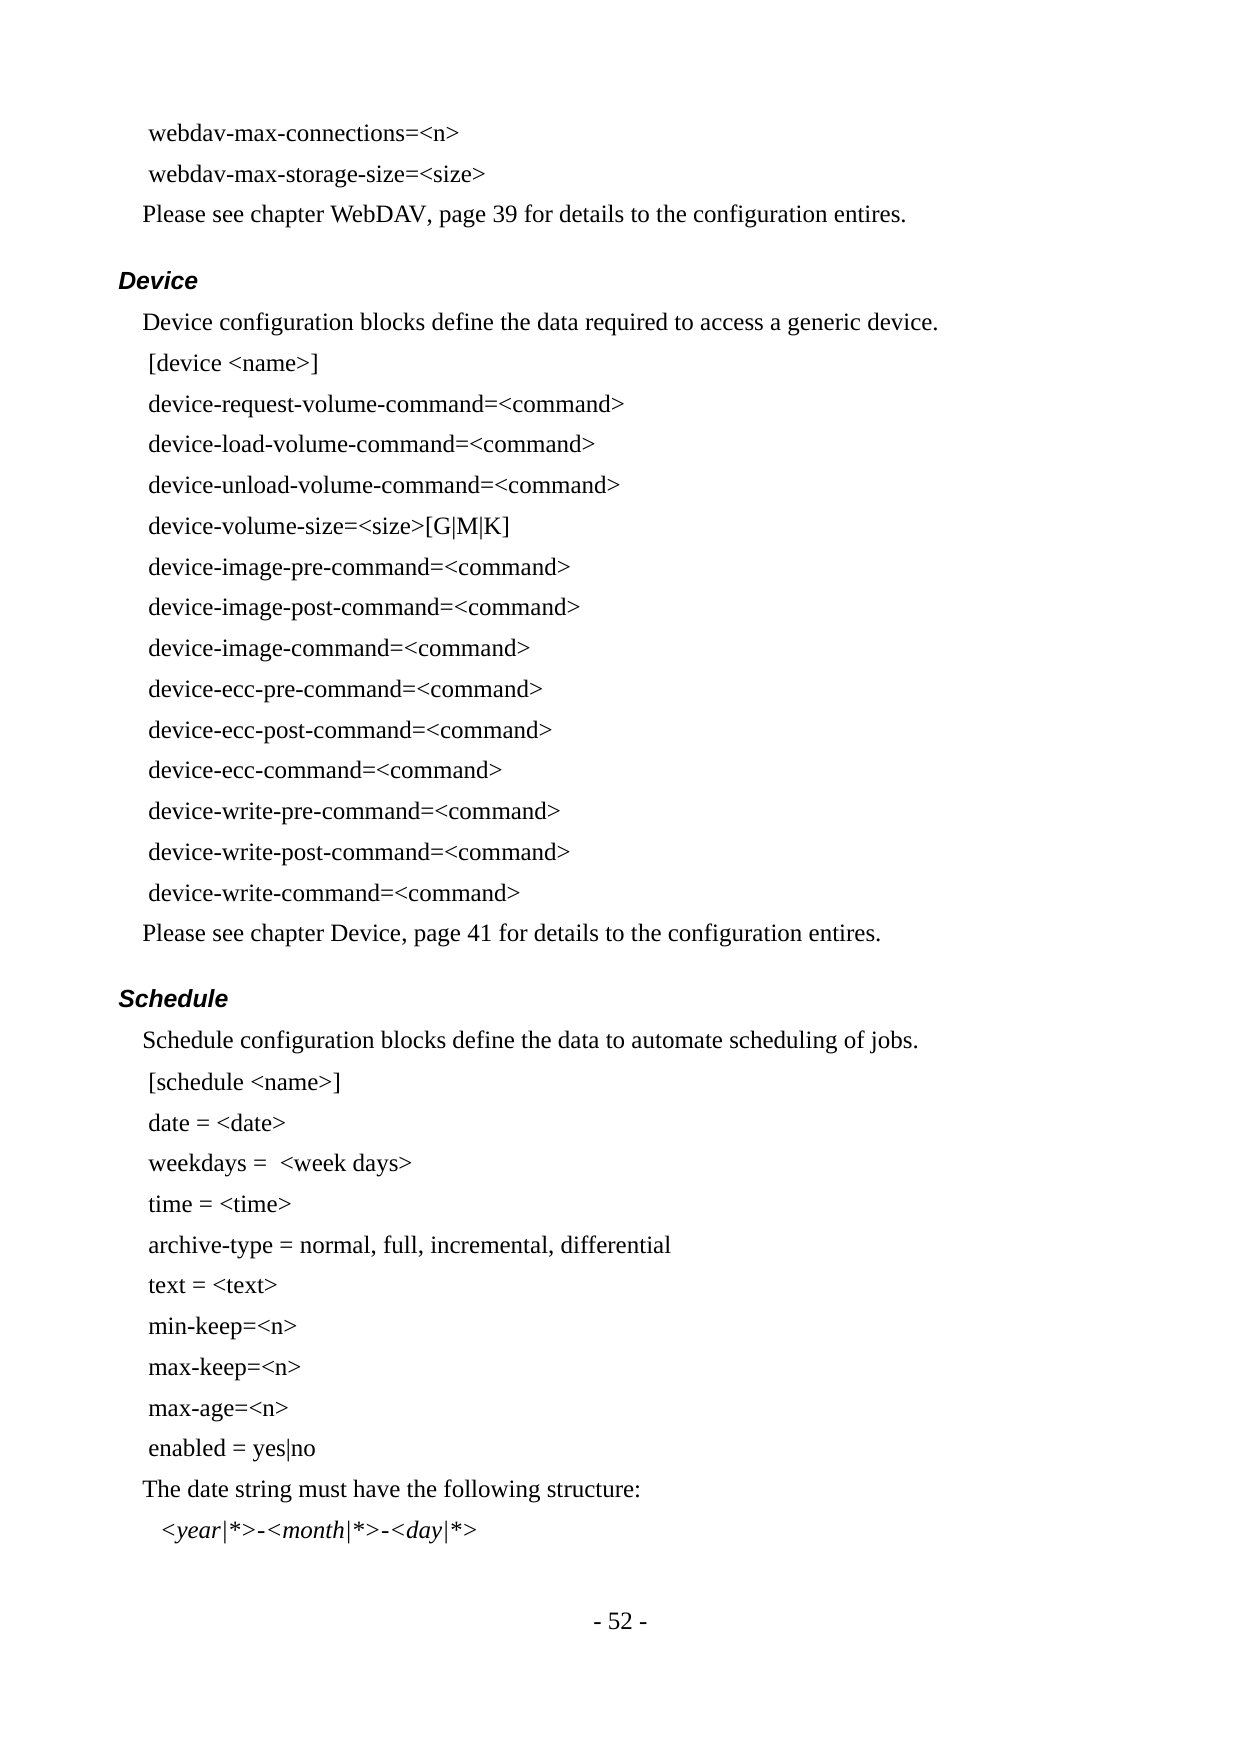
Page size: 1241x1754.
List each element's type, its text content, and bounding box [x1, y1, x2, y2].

text device-ecc-command=<command> [148, 755, 1122, 784]
subtitle Schedule [118, 984, 1122, 1013]
text The date string must have the following structure: [118, 1474, 1122, 1503]
text Please see chapter Device, page 44 for details to the configuration entires. [118, 918, 1122, 947]
text device-unload-volume-command=<command> [148, 470, 1122, 499]
text enabled = yes|no [148, 1433, 1122, 1462]
text webdav-max-storage-size=<size> [148, 159, 1122, 188]
text device-ecc-post-command=<command> [148, 715, 1122, 743]
subtitle Device [118, 266, 1122, 294]
text min-keep=<n> [148, 1311, 1122, 1340]
text weekdays = <week days> [148, 1148, 1122, 1177]
text max-age=<n> [148, 1393, 1122, 1421]
text text = <text> [148, 1271, 1122, 1299]
text device-write-post-command=<command> [148, 837, 1122, 866]
text device-volume-size=<size>[G|M|K] [148, 511, 1122, 540]
text time = <time> [148, 1189, 1122, 1218]
text device-load-volume-command=<command> [148, 429, 1122, 458]
text device-ecc-pre-command=<command> [148, 674, 1122, 703]
text device-image-command=<command> [148, 633, 1122, 662]
text Device configuration blocks define the data required to access a generic device. [118, 307, 1122, 336]
text archive-type = normal, full, incremental, differential [148, 1230, 1122, 1258]
text device-write-command=<command> [148, 878, 1122, 906]
text webdav-max-connections=<n> [148, 118, 1122, 147]
text [schedule <name>] [148, 1067, 1122, 1096]
text max-keep=<n> [148, 1352, 1122, 1381]
text device-write-pre-command=<command> [148, 796, 1122, 825]
text device-request-volume-command=<command> [148, 389, 1122, 418]
text [device <name>] [148, 348, 1122, 377]
text device-image-post-command=<command> [148, 592, 1122, 621]
text date = <date> [148, 1108, 1122, 1136]
text device-image-pre-command=<command> [148, 552, 1122, 581]
text Please see chapter WebDAV, page 42 for details to the configuration entires. [118, 199, 1122, 228]
text Schedule configuration blocks define the data to automate scheduling of jobs. [118, 1026, 1122, 1054]
text <year|*>-<month|*>-<day|*> [159, 1515, 1122, 1544]
